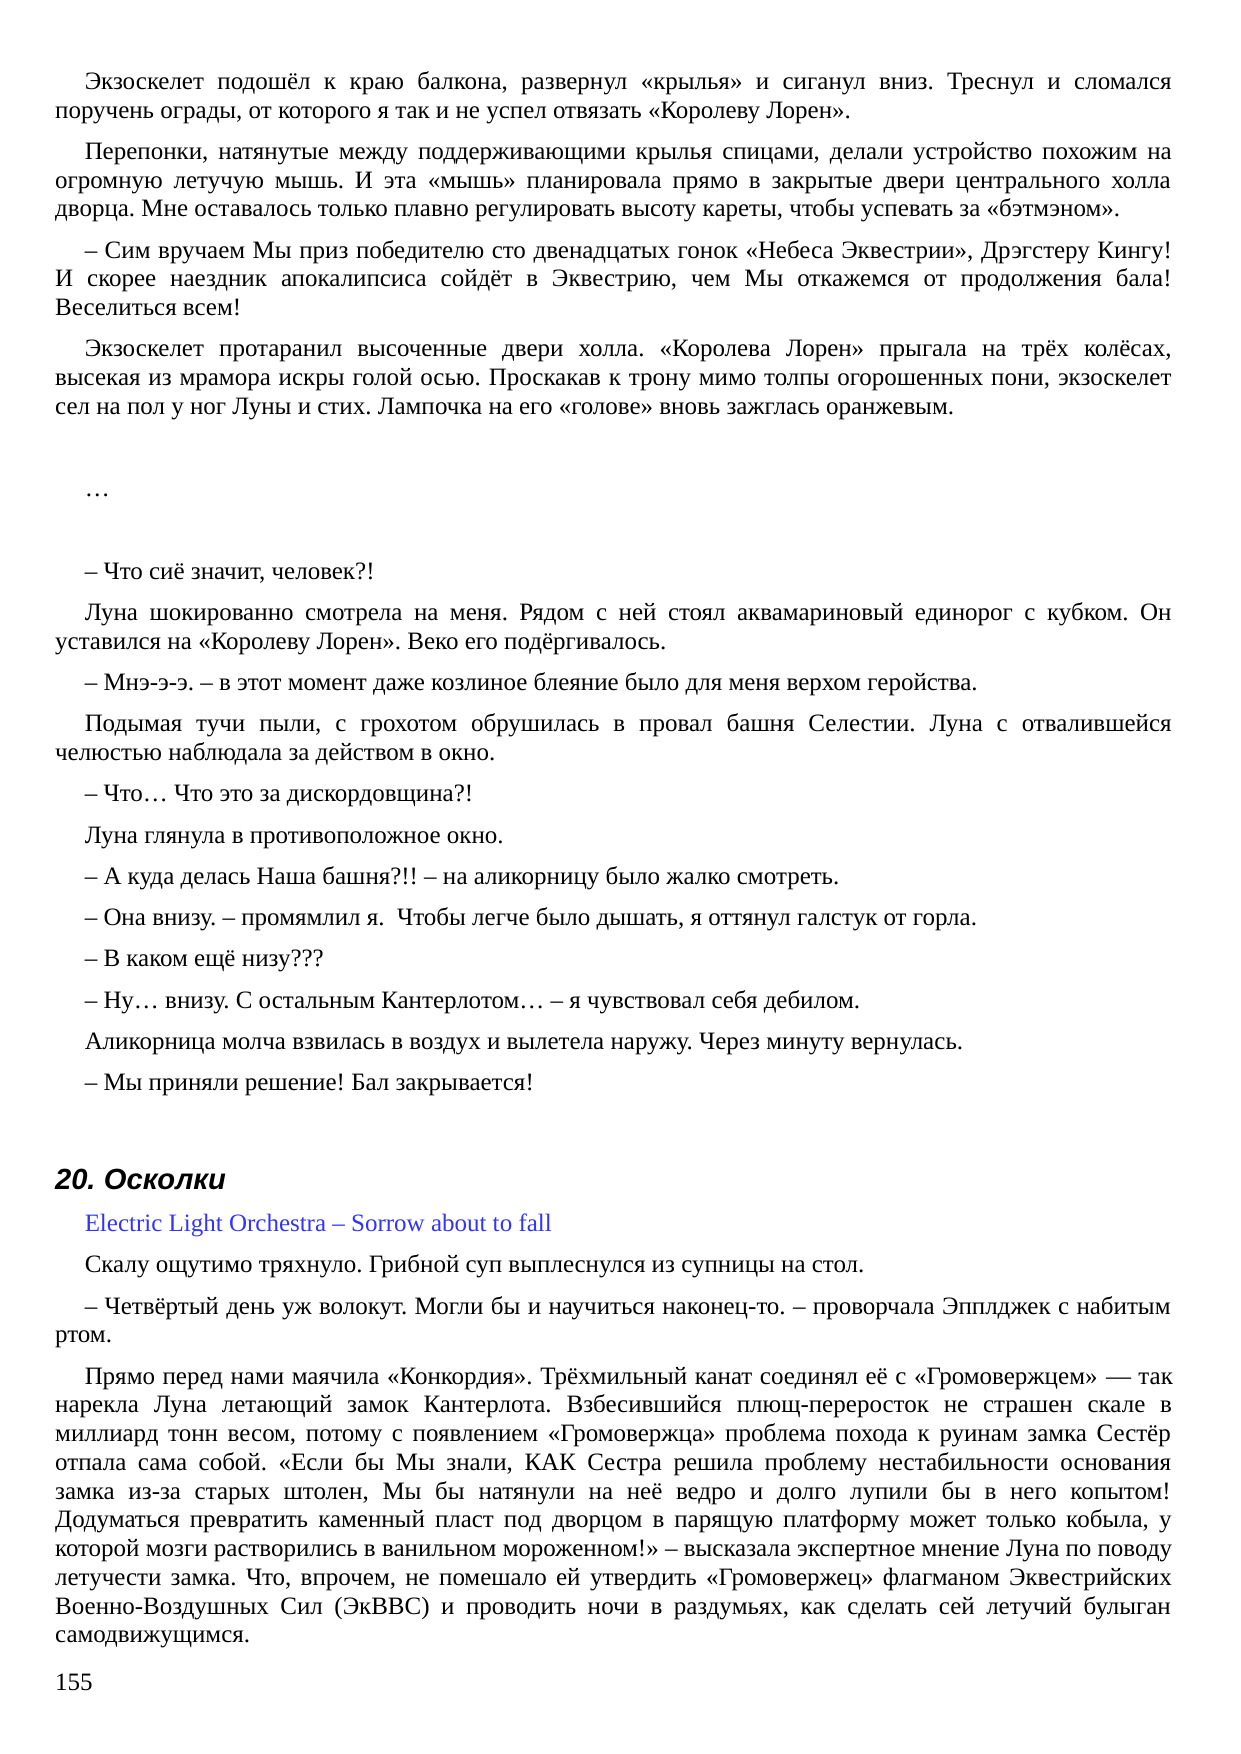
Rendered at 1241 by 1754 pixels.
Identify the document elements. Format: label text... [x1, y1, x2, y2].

text – Сим вручаем Мы приз победителю сто двенадцатых гонок «Небеса Эквестрии», Дрэгстеру Кингу! И скорее наездник апокалипсиса сойдёт в Эквестрию, чем Мы откажемся от продолжения бала! Веселиться всем! [55, 235, 1173, 321]
text Аликорница молча взвилась в воздух и вылетела наружу. Через минуту вернулась. [55, 1026, 1173, 1055]
text – Мы приняли решение! Бал закрывается! [55, 1067, 1173, 1096]
text – Мнэ-э-э. – в этот момент даже козлиное блеяние было для меня верхом геройства. [55, 667, 1173, 696]
subtitle 20. Осколки [55, 1162, 1173, 1196]
text – Ну… внизу. С остальным Кантерлотом… – я чувствовал себя дебилом. [55, 985, 1173, 1013]
text – Четвёртый день уж волокут. Могли бы и научиться наконец-то. – проворчала Эпплджек с набитым ртом. [55, 1291, 1173, 1348]
text Экзоскелет подошёл к краю балкона, развернул «крылья» и сиганул вниз. Треснул и сломался поручень ограды, от которого я так и не успел отвязать «Королеву Лорен». [55, 66, 1173, 123]
text Прямо перед нами маячила «Конкордия». Трёхмильный канат соединял её с «Громовержцем» — так нарекла Луна летающий замок Кантерлота. Взбесившийся плющ-переросток не страшен скале в миллиард тонн весом, потому с появлением «Громовержца» проблема похода к руинам замка Сестёр отпала сама собой. «Если бы Мы знали, КАК Сестра решила проблему нестабильности основания замка из-за старых штолен, Мы бы натянули на неё ведро и долго лупили бы в него копытом! Додуматься превратить каменный пласт под дворцом в парящую платформу может только кобыла, у которой мозги растворились в ванильном мороженном!» – высказала экспертное мнение Луна по поводу летучести замка. Что, впрочем, не помешало ей утвердить «Громовержец» флагманом Эквестрийских Военно-Воздушных Сил (ЭкВВС) и проводить ночи в раздумьях, как сделать сей летучий булыган самодвижущимся. [55, 1361, 1173, 1648]
text – В каком ещё низу??? [55, 943, 1173, 972]
text Луна шокированно смотрела на меня. Рядом с ней стоял аквамариновый единорог с кубком. Он уставился на «Королеву Лорен». Веко его подёргивалось. [55, 597, 1173, 655]
text – Она внизу. – промямлил я. Чтобы легче было дышать, я оттянул галстук от горла. [55, 902, 1173, 931]
text Скалу ощутимо тряхнуло. Грибной суп выплеснулся из супницы на стол. [55, 1249, 1173, 1278]
text – А куда делась Наша башня?!! – на аликорницу было жалко смотреть. [55, 861, 1173, 890]
text … [55, 473, 1173, 502]
text Луна глянула в противоположное окно. [55, 820, 1173, 848]
text Экзоскелет протаранил высоченные двери холла. «Королева Лорен» прыгала на трёх колёсах, высекая из мрамора искры голой осью. Проскакав к трону мимо толпы огорошенных пони, экзоскелет сел на пол у ног Луны и стих. Лампочка на его «голове» вновь зажглась оранжевым. [55, 333, 1173, 420]
text Подымая тучи пыли, с грохотом обрушилась в провал башня Селестии. Луна с отвалившейся челюстью наблюдала за действом в окно. [55, 708, 1173, 766]
text Перепонки, натянутые между поддерживающими крылья спицами, делали устройство похожим на огромную летучую мышь. И эта «мышь» планировала прямо в закрытые двери центрального холла дворца. Мне оставалось только плавно регулировать высоту кареты, чтобы успевать за «бэтмэном». [55, 136, 1173, 222]
text – Что сиё значит, человек?! [55, 556, 1173, 585]
text – Что… Что это за дискордовщина?! [55, 778, 1173, 807]
text Electric Light Orchestra – Sorrow about to fall [55, 1208, 1173, 1237]
